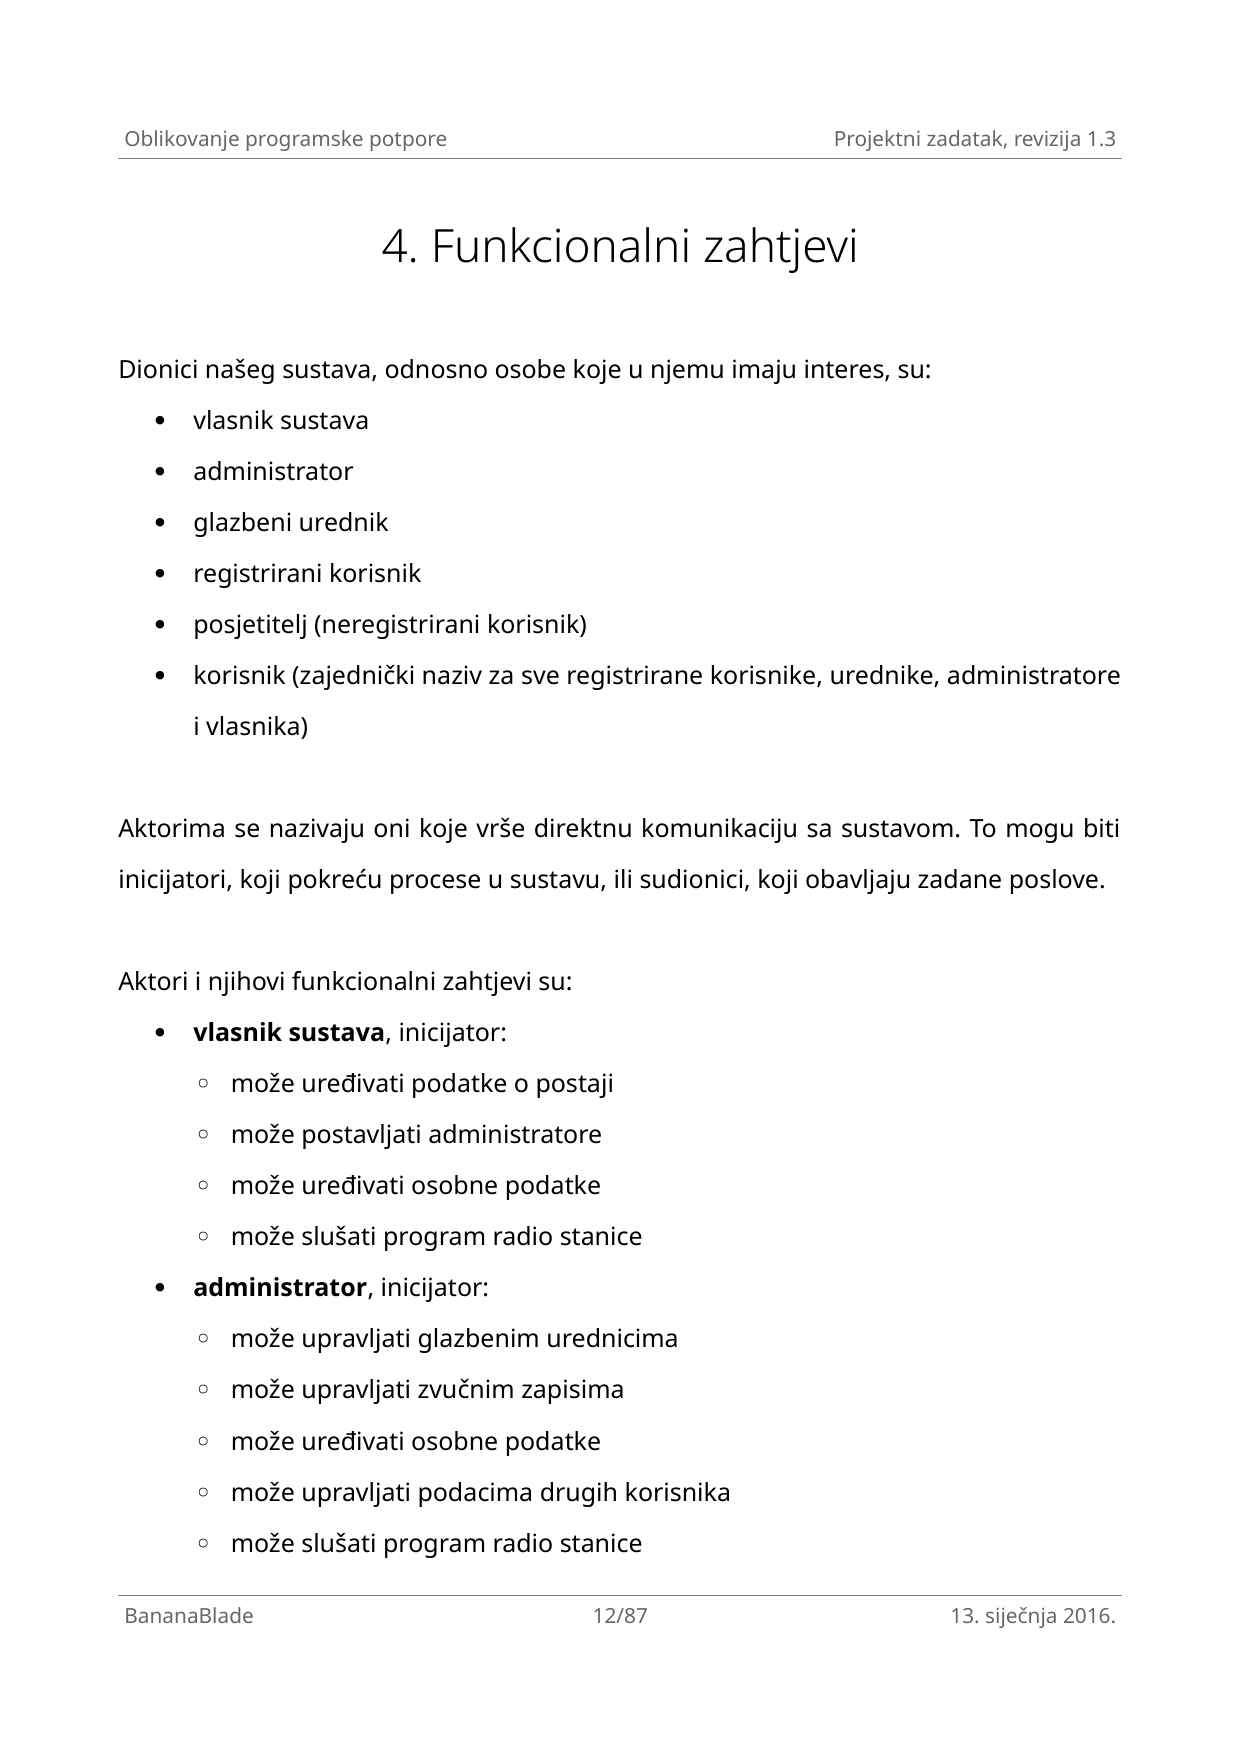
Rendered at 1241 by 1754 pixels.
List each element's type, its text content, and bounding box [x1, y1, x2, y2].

list može slušati program radio stanice [193, 1219, 1122, 1253]
list može upravljati podacima drugih korisnika [193, 1474, 1122, 1508]
list vlasnik sustava [156, 402, 1122, 436]
list administrator [156, 453, 1122, 487]
text Aktori i njihovi funkcionalni zahtjevi su: [118, 964, 1122, 998]
text Aktorima se nazivaju oni koje vrše direktnu komunikaciju sa sustavom. To mogu biti inicijatori, koji pokreću procese u sustavu, ili sudionici, koji obavljaju zadane poslove. [118, 811, 1122, 896]
list može uređivati osobne podatke [193, 1423, 1122, 1457]
list može postavljati administratore [193, 1117, 1122, 1151]
list može upravljati zvučnim zapisima [193, 1372, 1122, 1406]
subtitle 4. Funkcionalni zahtjevi [118, 213, 1122, 275]
list može uređivati osobne podatke [193, 1168, 1122, 1202]
list može upravljati glazbenim urednicima [193, 1321, 1122, 1355]
list glazbeni urednik [156, 504, 1122, 538]
list vlasnik sustava, inicijator: [156, 1015, 1122, 1049]
text Dionici našeg sustava, odnosno osobe koje u njemu imaju interes, su: [118, 300, 1122, 385]
list korisnik (zajednički naziv za sve registrirane korisnike, urednike, administratore i vlasnika) [156, 658, 1122, 743]
list registrirani korisnik [156, 556, 1122, 589]
list posjetitelj (neregistrirani korisnik) [156, 607, 1122, 641]
list može uređivati podatke o postaji [193, 1066, 1122, 1100]
list može slušati program radio stanice [193, 1525, 1122, 1559]
list administrator, inicijator: [156, 1270, 1122, 1304]
